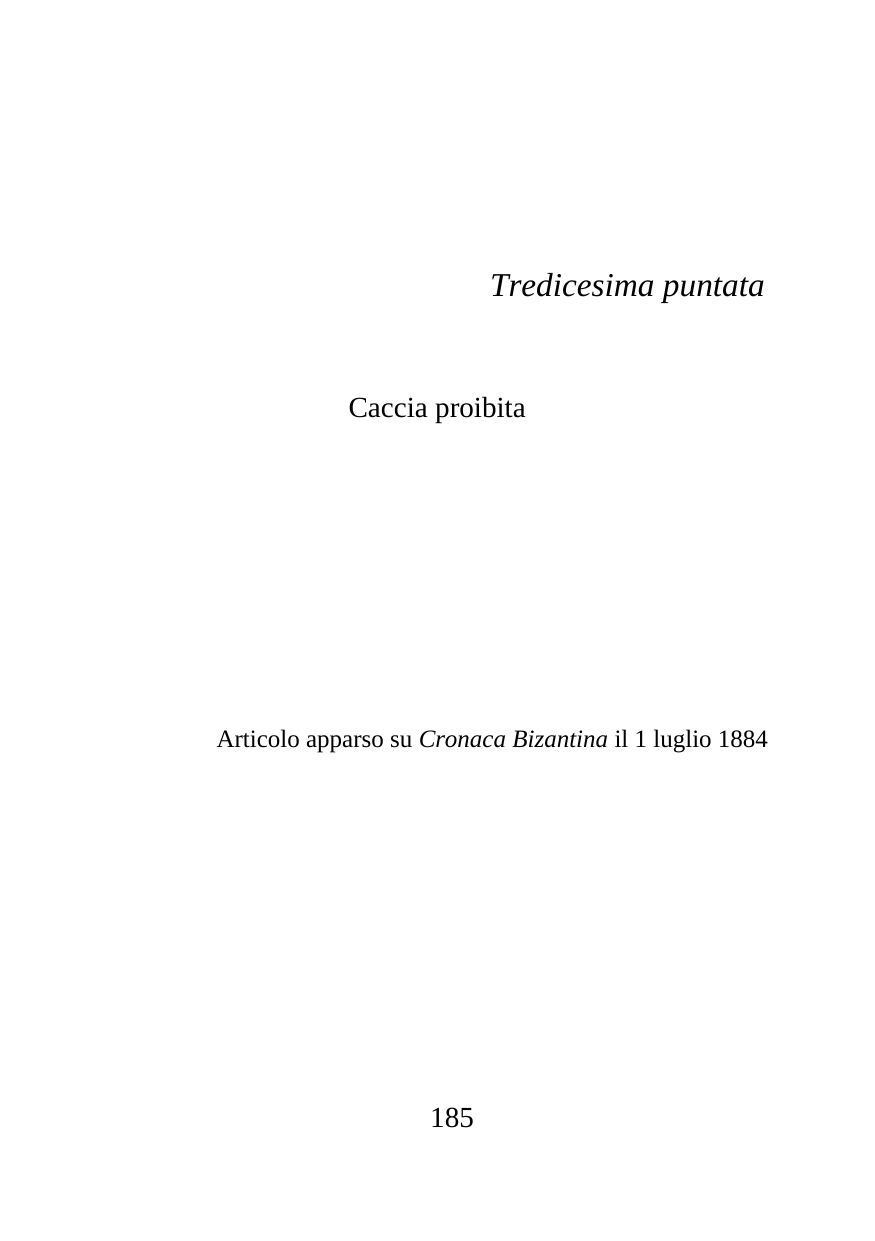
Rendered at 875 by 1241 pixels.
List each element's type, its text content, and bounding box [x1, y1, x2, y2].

subtitle Caccia proibita [106, 391, 768, 424]
text Articolo apparso su Cronaca Bizantina il 1 luglio 1884 [106, 724, 768, 753]
subtitle Tredicesima puntata [106, 265, 768, 303]
